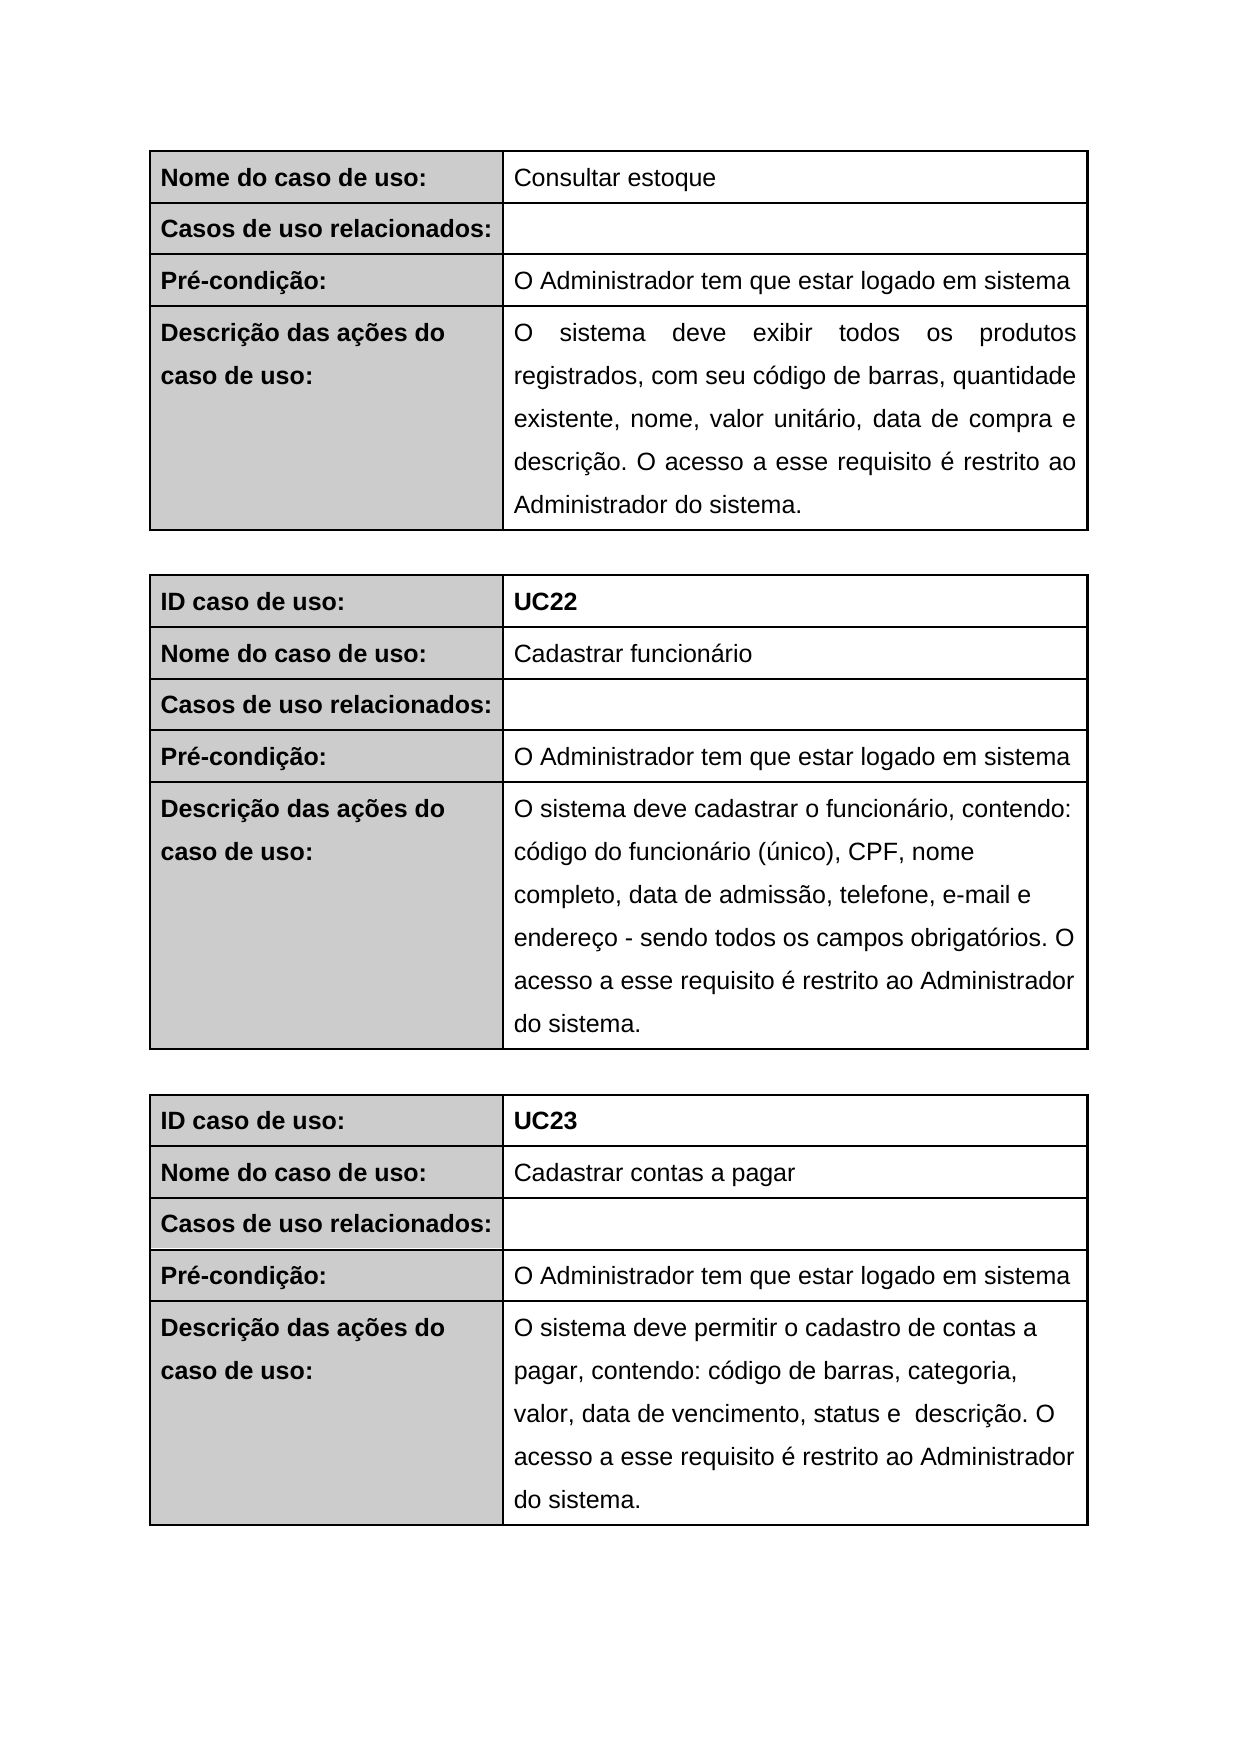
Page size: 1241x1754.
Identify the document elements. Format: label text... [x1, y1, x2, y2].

table_header UC23 [504, 1096, 1086, 1145]
table_cell Descrição das ações do caso de uso: [151, 783, 502, 1048]
table_cell Casos de uso relacionados: [151, 680, 502, 729]
table_cell O sistema deve exibir todos os produtos registrados, com seu código de barras, quantidade existente, nome, valor unitário, data de compra e descrição. O acesso a esse requisito é restrito ao Administrador do sistema. [504, 307, 1086, 529]
table_cell Cadastrar funcionário [504, 628, 1086, 678]
table_cell Descrição das ações do caso de uso: [151, 307, 502, 529]
table_cell Cadastrar contas a pagar [504, 1147, 1086, 1197]
table_cell O sistema deve permitir o cadastro de contas a pagar, contendo: código de barras, categoria, valor, data de vencimento, status e descrição. O acesso a esse requisito é restrito ao Administrador do sistema. [504, 1302, 1086, 1524]
table_cell O Administrador tem que estar logado em sistema [504, 255, 1086, 305]
table_cell Nome do caso de uso: [151, 1147, 502, 1197]
table_cell [504, 680, 1086, 729]
table_cell Nome do caso de uso: [151, 628, 502, 678]
table_cell Consultar estoque [504, 152, 1086, 202]
table_cell [504, 204, 1086, 253]
table_cell Pré-condição: [151, 1251, 502, 1300]
table_cell Casos de uso relacionados: [151, 204, 502, 253]
table_header UC22 [504, 576, 1086, 626]
table_cell Pré-condição: [151, 255, 502, 305]
table_cell Nome do caso de uso: [151, 152, 502, 202]
table_cell O Administrador tem que estar logado em sistema [504, 731, 1086, 781]
table_cell Casos de uso relacionados: [151, 1199, 502, 1248]
table_cell O Administrador tem que estar logado em sistema [504, 1251, 1086, 1300]
table_cell O sistema deve cadastrar o funcionário, contendo: código do funcionário (único), CPF, nome completo, data de admissão, telefone, e-mail e endereço - sendo todos os campos obrigatórios. O acesso a esse requisito é restrito ao Administrador do sistema. [504, 783, 1086, 1048]
table_header ID caso de uso: [151, 1096, 502, 1145]
table_cell Descrição das ações do caso de uso: [151, 1302, 502, 1524]
table_cell [504, 1199, 1086, 1248]
table_header ID caso de uso: [151, 576, 502, 626]
table_cell Pré-condição: [151, 731, 502, 781]
